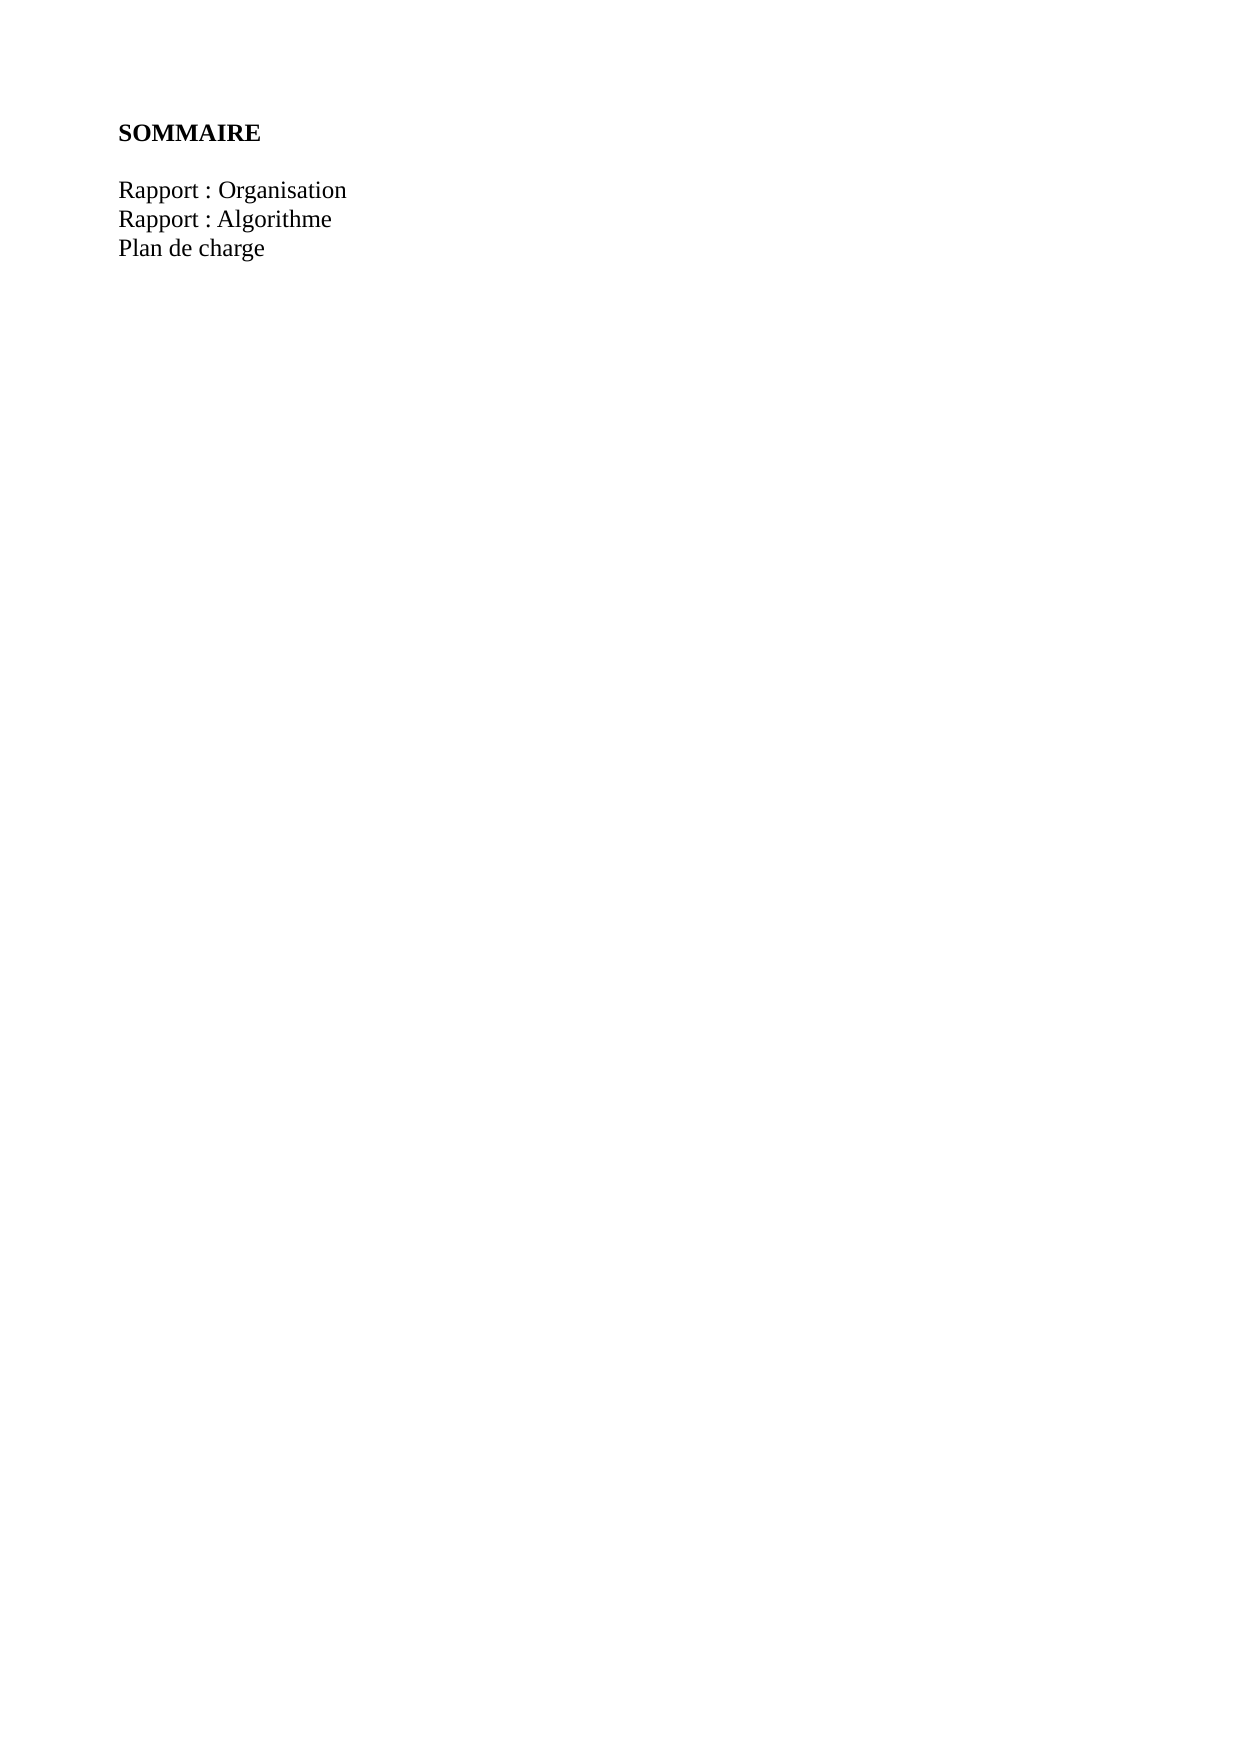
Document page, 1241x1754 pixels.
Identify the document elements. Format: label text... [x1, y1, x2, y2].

text Plan de charge [118, 233, 1122, 262]
text Rapport : Organisation [118, 176, 1122, 204]
text Rapport : Algorithme [118, 204, 1122, 233]
text SOMMAIRE [118, 118, 1122, 147]
